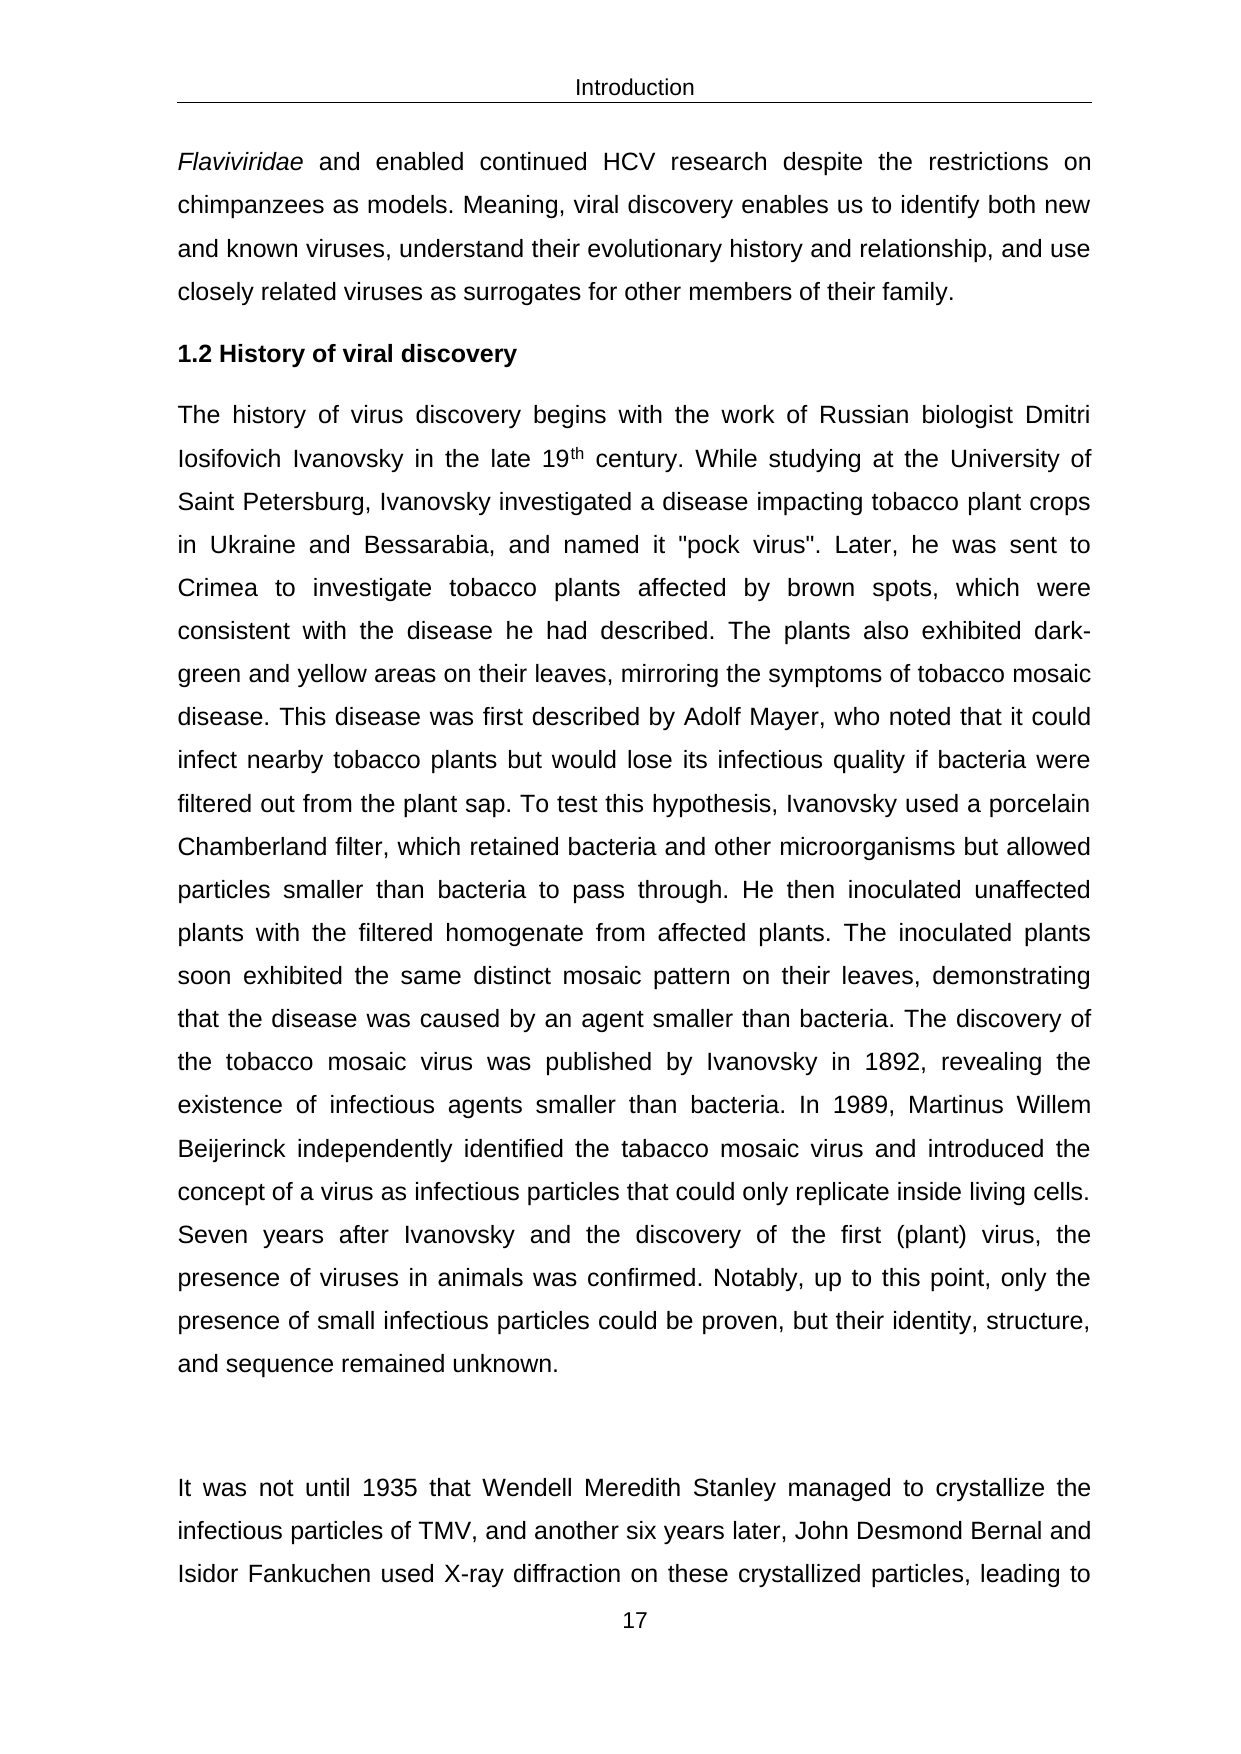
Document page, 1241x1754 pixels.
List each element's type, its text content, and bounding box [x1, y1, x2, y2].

text It was not until 1935 that Wendell Meredith Stanley managed to crystallize the infectious particles of TMV, and another six years later, John Desmond Bernal and Isidor Fankuchen used X-ray diffraction on these crystallized particles, leading to [177, 1473, 1092, 1588]
subtitle 1.2 History of viral discovery [177, 339, 1092, 367]
text The history of virus discovery begins with the work of Russian biologist Dmitri Iosifovich Ivanovsky in the late 19th century. While studying at the University of Saint Petersburg, Ivanovsky investigated a disease impacting tobacco plant crops in Ukraine and Bessarabia, and named it "pock virus". Later, he was sent to Crimea to investigate tobacco plants affected by brown spots, which were consistent with the disease he had described. The plants also exhibited dark-green and yellow areas on their leaves, mirroring the symptoms of tobacco mosaic disease. This disease was first described by Adolf Mayer, who noted that it could infect nearby tobacco plants but would lose its infectious quality if bacteria were filtered out from the plant sap. To test this hypothesis, Ivanovsky used a porcelain Chamberland filter, which retained bacteria and other microorganisms but allowed particles smaller than bacteria to pass through. He then inoculated unaffected plants with the filtered homogenate from affected plants. The inoculated plants soon exhibited the same distinct mosaic pattern on their leaves, demonstrating that the disease was caused by an agent smaller than bacteria. The discovery of the tobacco mosaic virus was published by Ivanovsky in 1892, revealing the existence of infectious agents smaller than bacteria. In 1989, Martinus Willem Beijerinck independently identified the tabacco mosaic virus and introduced the concept of a virus as infectious particles that could only replicate inside living cells. Seven years after Ivanovsky and the discovery of the first (plant) virus, the presence of viruses in animals was confirmed. Notably, up to this point, only the presence of small infectious particles could be proven, but their identity, structure, and sequence remained unknown. [177, 401, 1092, 1378]
text Flaviviridae and enabled continued HCV research despite the restrictions on chimpanzees as models. Meaning, viral discovery enables us to identify both new and known viruses, understand their evolutionary history and relationship, and use closely related viruses as surrogates for other members of their family. [177, 147, 1092, 306]
